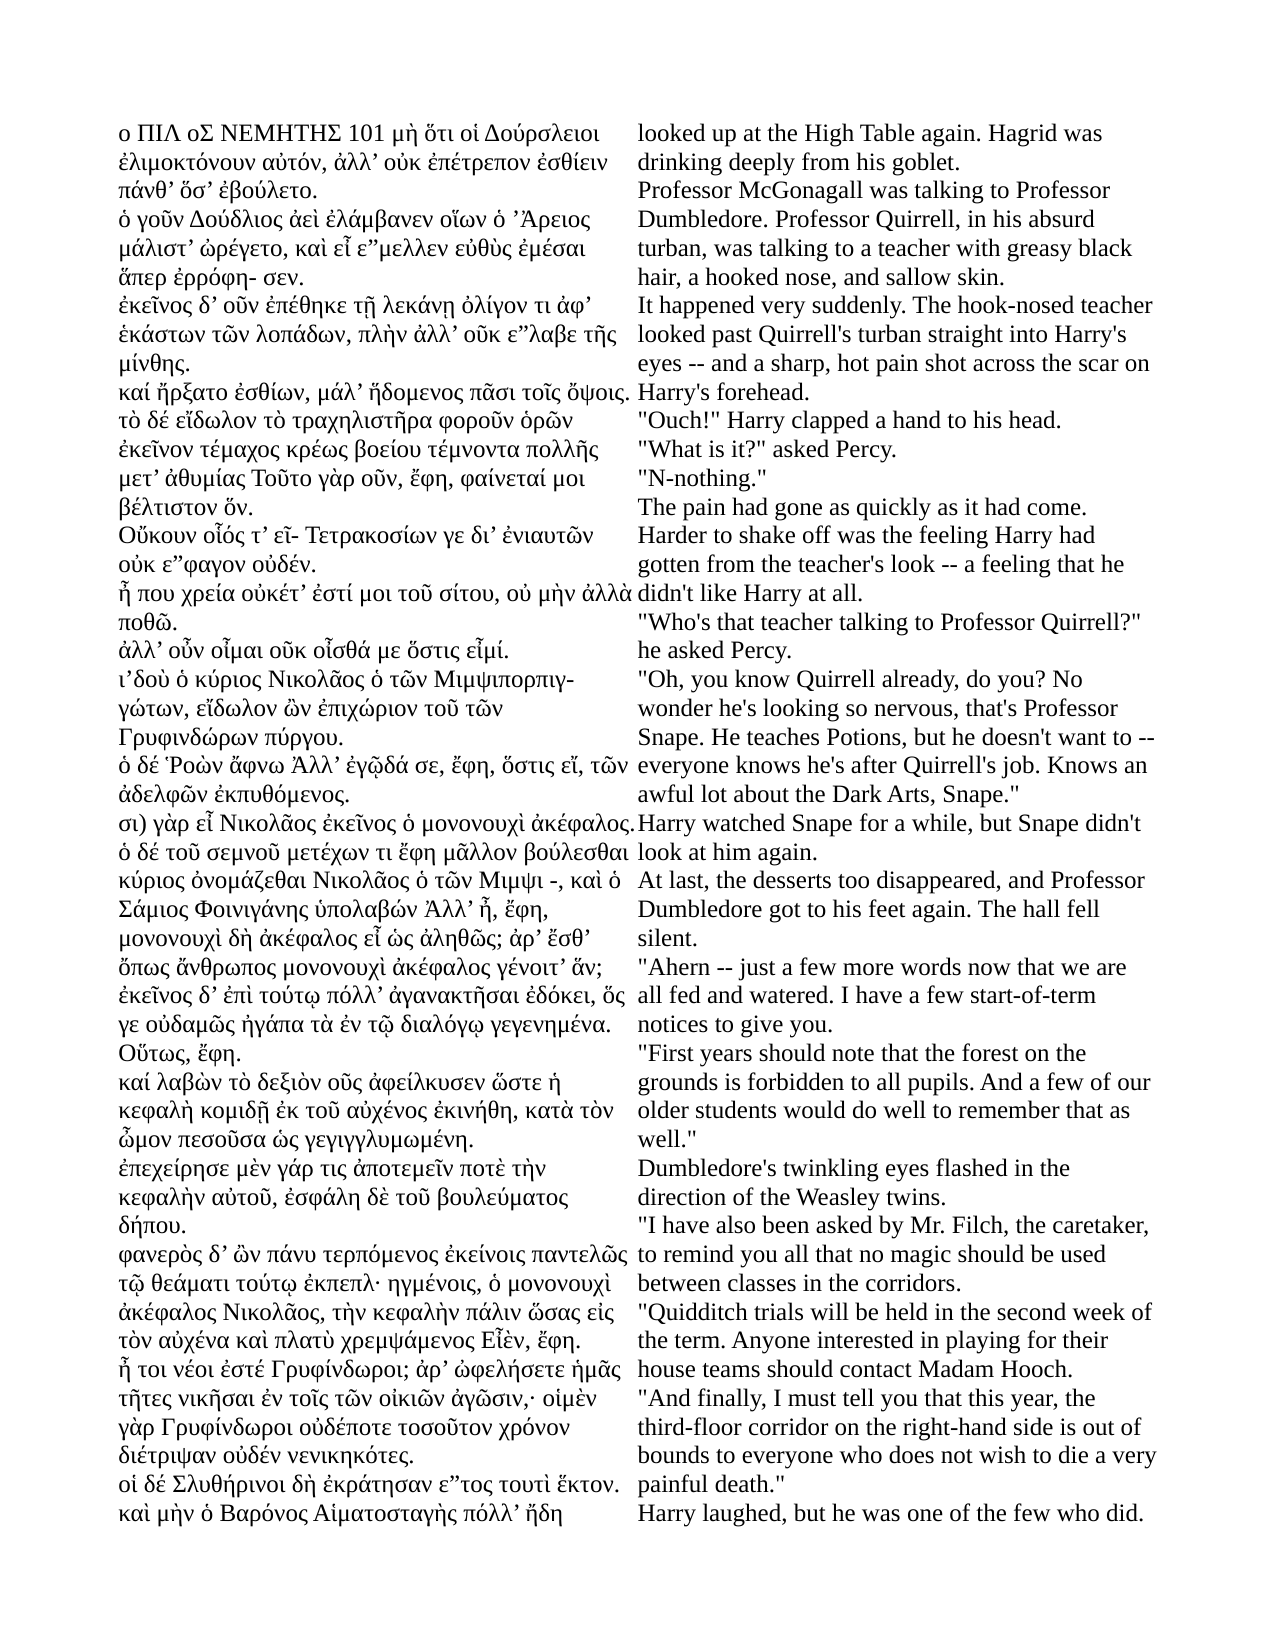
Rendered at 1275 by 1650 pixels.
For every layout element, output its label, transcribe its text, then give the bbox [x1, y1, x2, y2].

table_cell looked up at the High Table again. Hagrid was drinking deeply from his goblet. Professor McGonagall was talking to Professor Dumbledore. Professor Quirrell, in his absurd turban, was talking to a teacher with greasy black hair, a hooked nose, and sallow skin. It happened very suddenly. The hook-nosed teacher looked past Quirrell's turban straight into Harry's eyes -- and a sharp, hot pain shot across the scar on Harry's forehead. "Ouch!" Harry clapped a hand to his head. "What is it?" asked Percy. "N-nothing." The pain had gone as quickly as it had come. Harder to shake off was the feeling Harry had gotten from the teacher's look -- a feeling that he didn't like Harry at all. "Who's that teacher talking to Professor Quirrell?" he asked Percy. "Oh, you know Quirrell already, do you? No wonder he's looking so nervous, that's Professor Snape. He teaches Potions, but he doesn't want to -- everyone knows he's after Quirrell's job. Knows an awful lot about the Dark Arts, Snape." Harry watched Snape for a while, but Snape didn't look at him again. At last, the desserts too disappeared, and Professor Dumbledore got to his feet again. The hall fell silent. "Ahern -- just a few more words now that we are all fed and watered. I have a few start-of-term notices to give you. "First years should note that the forest on the grounds is forbidden to all pupils. And a few of our older students would do well to remember that as well." Dumbledore's twinkling eyes flashed in the direction of the Weasley twins. "I have also been asked by Mr. Filch, the caretaker, to remind you all that no magic should be used between classes in the corridors. "Quidditch trials will be held in the second week of the term. Anyone interested in playing for their house teams should contact Madam Hooch. "And finally, I must tell you that this year, the third-floor corridor on the right-hand side is out of bounds to everyone who does not wish to die a very painful death." Harry laughed, but he was one of the few who did. [638, 118, 1157, 1527]
table_cell ο ΠΙΛ οΣ ΝΕΜΗΤΗΣ 101 μὴ ὅτι οἱ Δούρσλειοι ἐλιμοκτόνουν αὐτόν, ἀλλ’ οὐκ ἐπέτρεπον ἐσθίειν πάνθ’ ὅσ’ ἐβούλετο. ὁ γοῦν Δούδλιος ἀεὶ ἐλάμβανεν οἵων ὁ ’Ἀρειος μάλιστ’ ὠρέγετο, καὶ εἶ ε”μελλεν εὐθὺς ἐμέσαι ἅπερ ἐρρόφη- σεν. ἐκεῖνος δ’ οῦν ἐπέθηκε τῇ λεκάνῃ ὀλίγον τι ἀφ’ ἑκάστων τῶν λοπάδων, πλὴν ἀλλ’ οῦκ ε”λαβε τῆς μίνθης. καί ἤρξατο ἐσθίων, μάλ’ ἥδομενος πᾶσι τοῖς ὄψοις. τὸ δέ εἴδωλον τὸ τραχηλιστῆρα φοροῦν ὁρῶν ἐκεῖνον τέμαχος κρέως βοείου τέμνοντα πολλῆς μετ’ ἀθυμίας Τοῦτο γὰρ οῦν, ἔφη, φαίνεταί μοι βέλτιστον ὅν. Οὔκουν οἷός τ’ εῖ- Τετρακοσίων γε δι’ ἐνιαυτῶν οὐκ ε”φαγον οὐδέν. ἦ που χρεία οὐκέτ’ ἐστί μοι τοῦ σίτου, οὐ μὴν ἀλλὰ ποθῶ. ἀλλ’ οὖν οἶμαι οῦκ οἶσθά με ὅστις εἶμί. ι’δοὺ ὁ κύριος Νικολᾶος ὁ τῶν Μιμψιπορπιγ- γώτων, εἴδωλον ὢν ἐπιχώριον τοῦ τῶν Γρυφινδώρων πύργου. ὁ δέ Ῥοὼν ἄφνω Ἀλλ’ ἐγῷδά σε, ἔφη, ὅστις εἴ, τῶν ἀδελφῶν ἐκπυθόμενος. σι) γὰρ εἶ Νικολᾶος ἐκεῖνος ὁ μονονουχὶ ἀκέφαλος. ὁ δέ τοῦ σεμνοῦ μετέχων τι ἔφη μᾶλλον βούλεσθαι κύριος ὀνομάζεθαι Νικολᾶος ὁ τῶν Μιμψι -, καὶ ὁ Σάμιος Φοινιγάνης ὑπολαβών Ἀλλ’ ἦ, ἔφη, μονονουχὶ δὴ ἀκέφαλος εἶ ὡς ἀληθῶς; ἀρ’ ἔσθ’ ὄπως ἄνθρωπος μονονουχὶ ἀκέφαλος γένοιτ’ ἅν; ἐκεῖνος δ’ ἐπὶ τούτῳ πόλλ’ ἀγανακτῆσαι ἐδόκει, ὅς γε οὐδαμῶς ἠγάπα τὰ ἐν τῷ διαλόγῳ γεγενημένα. Οὕτως, ἔφη. καί λαβὼν τὸ δεξιὸν οῦς ἀφείλκυσεν ὥστε ἡ κεφαλὴ κομιδῇ ἐκ τοῦ αὐχένος ἐκινήθη, κατὰ τὸν ὦμον πεσοῦσα ὡς γεγιγγλυμωμένη. ἐπεχείρησε μὲν γάρ τις ἀποτεμεῖν ποτὲ τὴν κεφαλὴν αὐτοῦ, ἐσφάλη δὲ τοῦ βουλεύματος δήπου. φανερὸς δ’ ὢν πάνυ τερπόμενος ἐκείνοις παντελῶς τῷ θεάματι τούτῳ ἐκπεπλ· ηγμένοις, ὁ μονονουχὶ ἀκέφαλος Νικολᾶος, τὴν κεφαλὴν πάλιν ὥσας εἰς τὸν αὐχένα καὶ πλατὺ χρεμψάμενος Εἶὲν, ἔφη. ἦ τοι νέοι ἐστέ Γρυφίνδωροι; ἀρ’ ὠφελήσετε ἡμᾶς τῆτες νικῆσαι ἐν τοῖς τῶν οἰκιῶν ἀγῶσιν,· οἱμὲν γὰρ Γρυφίνδωροι οὐδέποτε τοσοῦτον χρόνον διέτριψαν οὐδέν νενικηκότες. οἱ δέ Σλυθήρινοι δὴ ἐκράτησαν ε”τος τουτὶ ἕκτον. καὶ μὴν ὁ Βαρόνος Αἱματοσταγὴς πόλλ’ ἤδη [118, 118, 637, 1527]
